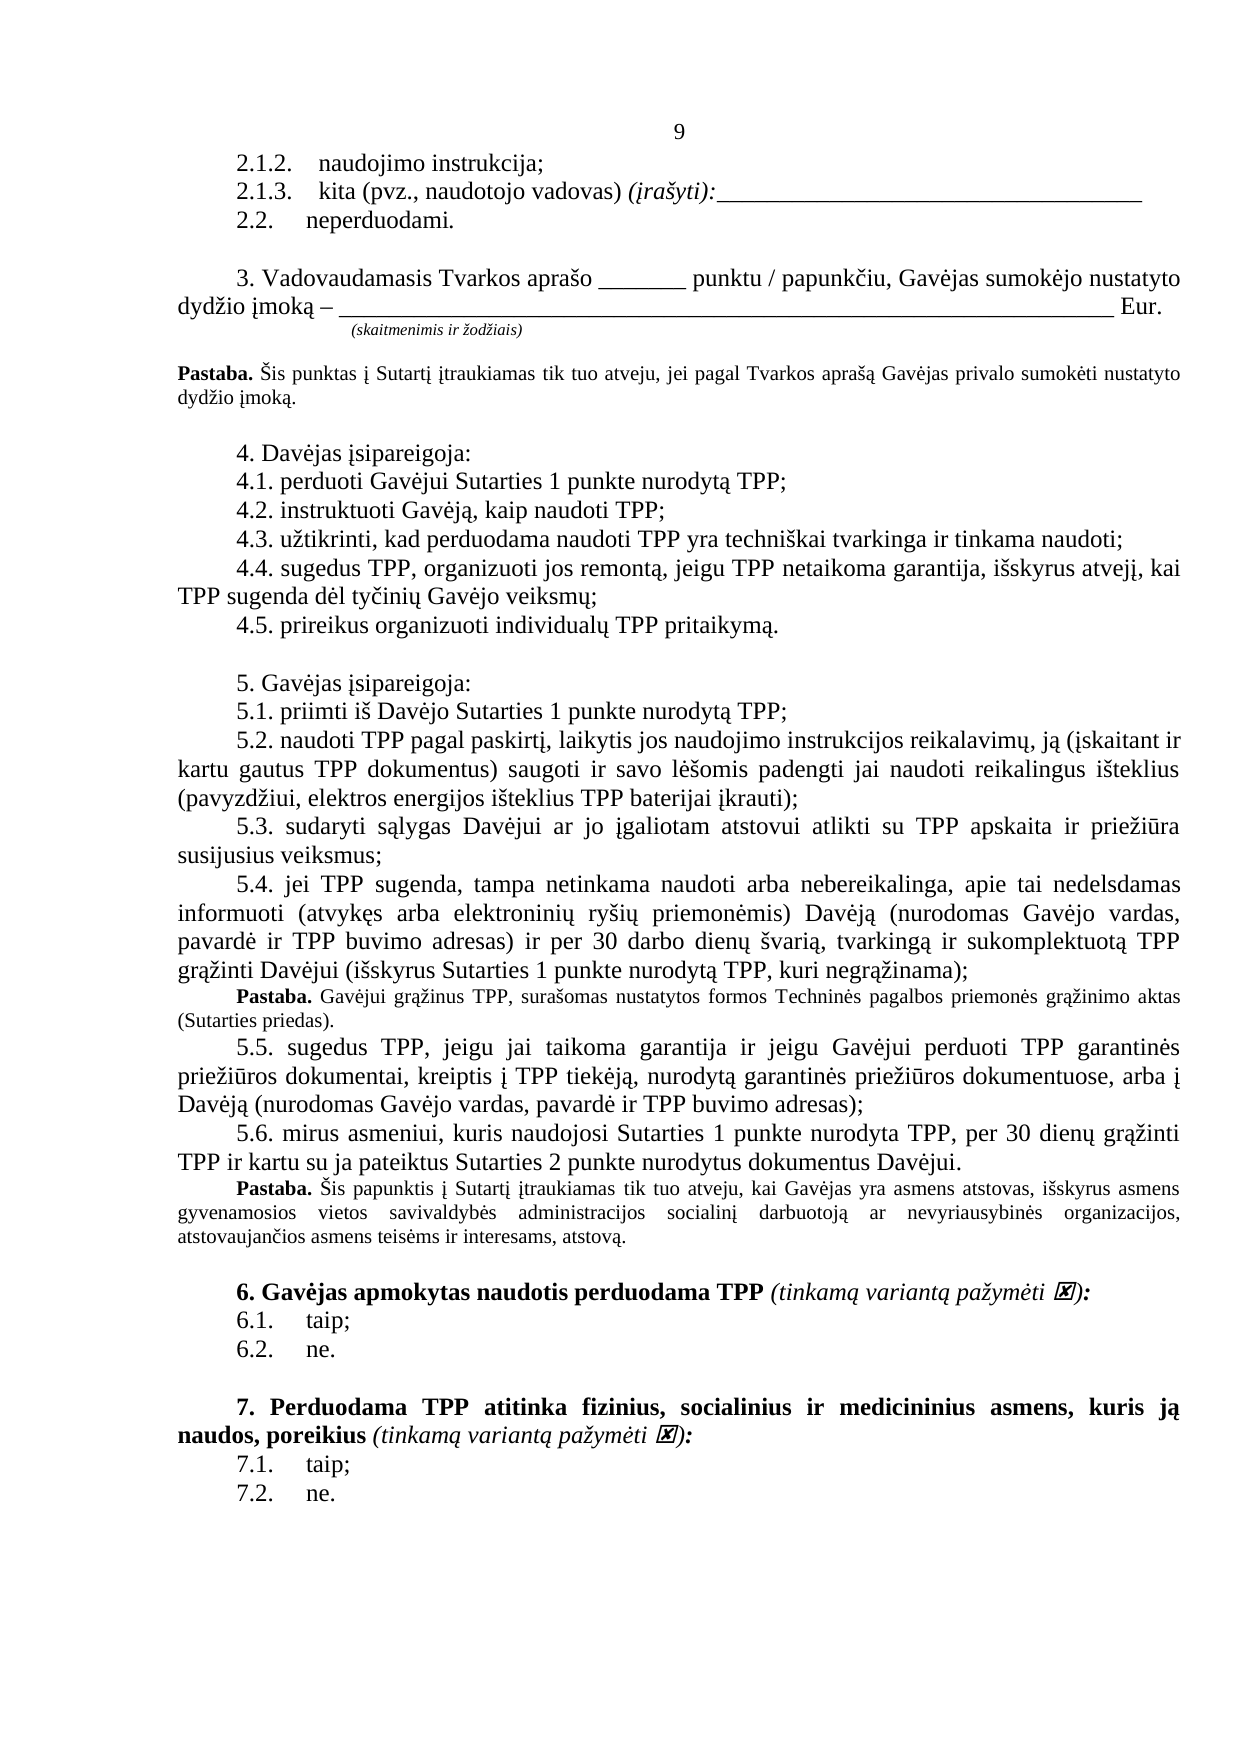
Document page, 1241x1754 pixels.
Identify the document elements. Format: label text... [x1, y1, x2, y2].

text 7.2.  ne. [177, 1478, 1181, 1507]
text 4.1. perduoti Gavėjui Sutarties 1 punkte nurodytą TPP; [177, 466, 1181, 495]
text 6.1.  taip; [177, 1306, 1181, 1334]
text 5.1. priimti iš Davėjo Sutarties 1 punkte nurodytą TPP; [177, 696, 1181, 725]
text 6.2.  ne. [177, 1334, 1181, 1363]
text 4.2. instruktuoti Gavėją, kaip naudoti TPP; [177, 495, 1181, 524]
text 5. Gavėjas įsipareigoja: [177, 668, 1181, 696]
text 5.5. sugedus TPP, jeigu jai taikoma garantija ir jeigu Gavėjui perduoti TPP garantinės priežiūros dokumentai, kreiptis į TPP tiekėją, nurodytą garantinės priežiūros dokumentuose, arba į Davėją (nurodomas Gavėjo vardas, pavardė ir TPP buvimo adresas); [177, 1032, 1181, 1118]
text 5.2. naudoti TPP pagal paskirtį, laikytis jos naudojimo instrukcijos reikalavimų, ją (įskaitant ir kartu gautus TPP dokumentus) saugoti ir savo lėšomis padengti jai naudoti reikalingus išteklius (pavyzdžiui, elektros energijos išteklius TPP baterijai įkrauti); [177, 725, 1181, 811]
text 2.2.  neperduodami. [177, 205, 1181, 234]
text (skaitmenimis ir žodžiais) [177, 320, 1181, 339]
text Pastaba. Gavėjui grąžinus TPP, surašomas nustatytos formos Techninės pagalbos priemonės grąžinimo aktas (Sutarties priedas). [177, 984, 1181, 1032]
text 4. Davėjas įsipareigoja: [177, 438, 1181, 466]
text 4.5. prireikus organizuoti individualų TPP pritaikymą. [177, 610, 1181, 639]
text Pastaba. Šis punktas į Sutartį įtraukiamas tik tuo atveju, jei pagal Tvarkos aprašą Gavėjas privalo sumokėti nustatyto dydžio įmoką. [177, 361, 1181, 409]
text 2.1.2. naudojimo instrukcija; [177, 148, 1181, 176]
text 7. Perduodama TPP atitinka fizinius, socialinius ir medicininius asmens, kuris ją naudos, poreikius (tinkamą variantą pažymėti ): [177, 1392, 1181, 1449]
text 5.4. jei TPP sugenda, tampa netinkama naudoti arba nebereikalinga, apie tai nedelsdamas informuoti (atvykęs arba elektroninių ryšių priemonėmis) Davėją (nurodomas Gavėjo vardas, pavardė ir TPP buvimo adresas) ir per 30 darbo dienų švarią, tvarkingą ir sukomplektuotą TPP grąžinti Davėjui (išskyrus Sutarties 1 punkte nurodytą TPP, kuri negrąžinama); [177, 869, 1181, 984]
text 4.4. sugedus TPP, organizuoti jos remontą, jeigu TPP netaikoma garantija, išskyrus atvejį, kai TPP sugenda dėl tyčinių Gavėjo veiksmų; [177, 553, 1181, 610]
text 6. Gavėjas apmokytas naudotis perduodama TPP (tinkamą variantą pažymėti ): [177, 1277, 1181, 1306]
text 3. Vadovaudamasis Tvarkos aprašo _______ punktu / papunkčiu, Gavėjas sumokėjo nustatyto dydžio įmoką – ______________________________________________________________ Eur. [177, 263, 1181, 320]
text 5.6. mirus asmeniui, kuris naudojosi Sutarties 1 punkte nurodyta TPP, per 30 dienų grąžinti TPP ir kartu su ja pateiktus Sutarties 2 punkte nurodytus dokumentus Davėjui. [177, 1118, 1181, 1176]
text Pastaba. Šis papunktis į Sutartį įtraukiamas tik tuo atveju, kai Gavėjas yra asmens atstovas, išskyrus asmens gyvenamosios vietos savivaldybės administracijos socialinį darbuotoją ar nevyriausybinės organizacijos, atstovaujančios asmens teisėms ir interesams, atstovą. [177, 1176, 1181, 1248]
text 2.1.3. kita (pvz., naudotojo vadovas) (įrašyti):__________________________________ [177, 176, 1181, 205]
text 7.1.  taip; [177, 1449, 1181, 1478]
text 4.3. užtikrinti, kad perduodama naudoti TPP yra techniškai tvarkinga ir tinkama naudoti; [177, 524, 1181, 553]
text 5.3. sudaryti sąlygas Davėjui ar jo įgaliotam atstovui atlikti su TPP apskaita ir priežiūra susijusius veiksmus; [177, 811, 1181, 869]
